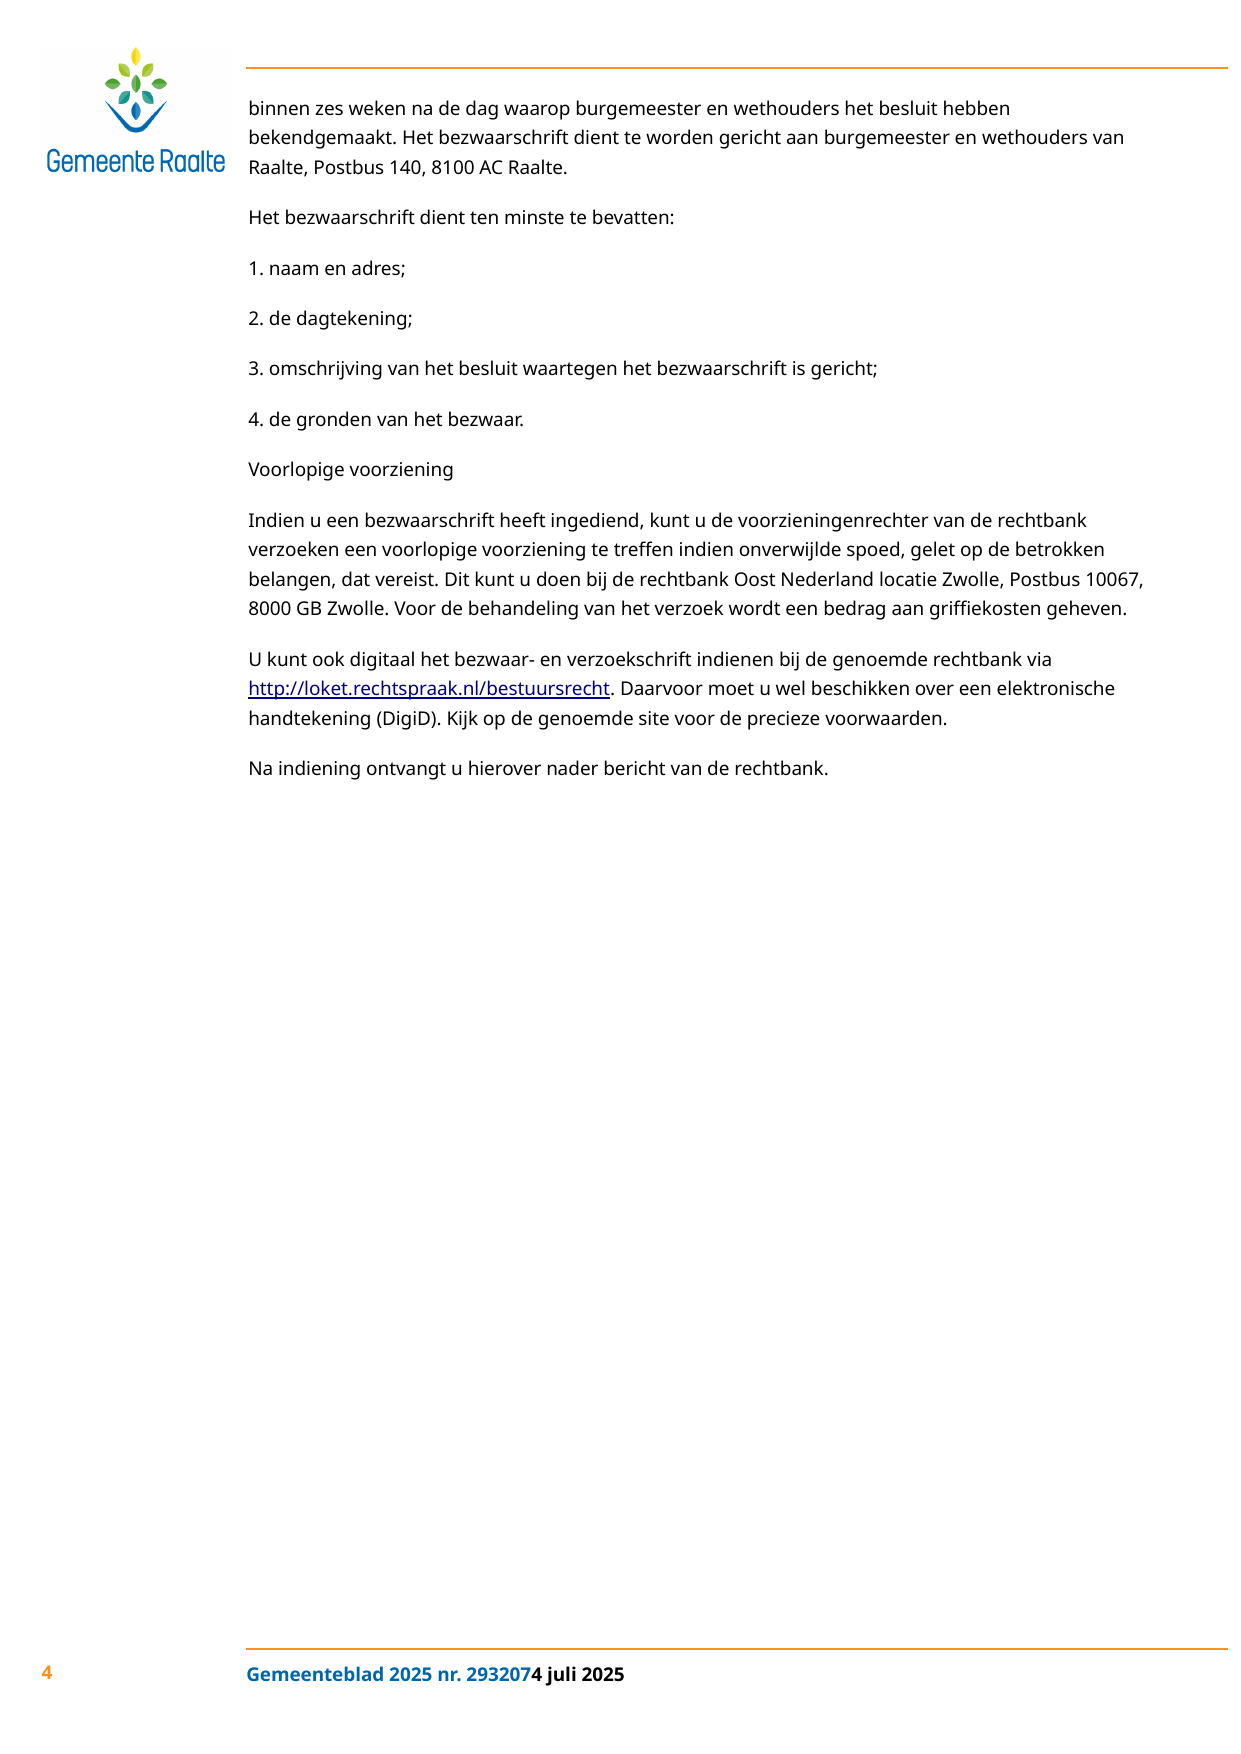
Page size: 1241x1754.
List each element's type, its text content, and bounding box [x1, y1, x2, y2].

text 3. omschrijving van het besluit waartegen het bezwaarschrift is gericht; [248, 356, 1152, 381]
text U kunt ook digitaal het bezwaar- en verzoekschrift indienen bij de genoemde rechtbank via http://loket.rechtspraak.nl/bestuursrecht. Daarvoor moet u wel beschikken over een elektronische handtekening (DigiD). Kijk op de genoemde site voor de precieze voorwaarden. [248, 646, 1152, 731]
text 2. de dagtekening; [248, 305, 1152, 331]
picture [41, 47, 231, 172]
text Na indiening ontvangt u hierover nader bericht van de rechtbank. [248, 756, 1152, 781]
text Voorlopige voorziening [248, 456, 1152, 482]
text Indien u een bezwaarschrift heeft ingediend, kunt u de voorzieningenrechter van de rechtbank verzoeken een voorlopige voorziening te treffen indien onverwijlde spoed, gelet op de betrokken belangen, dat vereist. Dit kunt u doen bij de rechtbank Oost Nederland locatie Zwolle, Postbus 10067, 8000 GB Zwolle. Voor de behandeling van het verzoek wordt een bedrag aan griffiekosten geheven. [248, 507, 1152, 621]
text 1. naam en adres; [248, 255, 1152, 281]
text 4. de gronden van het bezwaar. [248, 406, 1152, 432]
text binnen zes weken na de dag waarop burgemeester en wethouders het besluit hebben bekendgemaakt. Het bezwaarschrift dient te worden gericht aan burgemeester en wethouders van Raalte, Postbus 140, 8100 AC Raalte. [248, 95, 1152, 180]
text Het bezwaarschrift dient ten minste te bevatten: [248, 204, 1152, 230]
